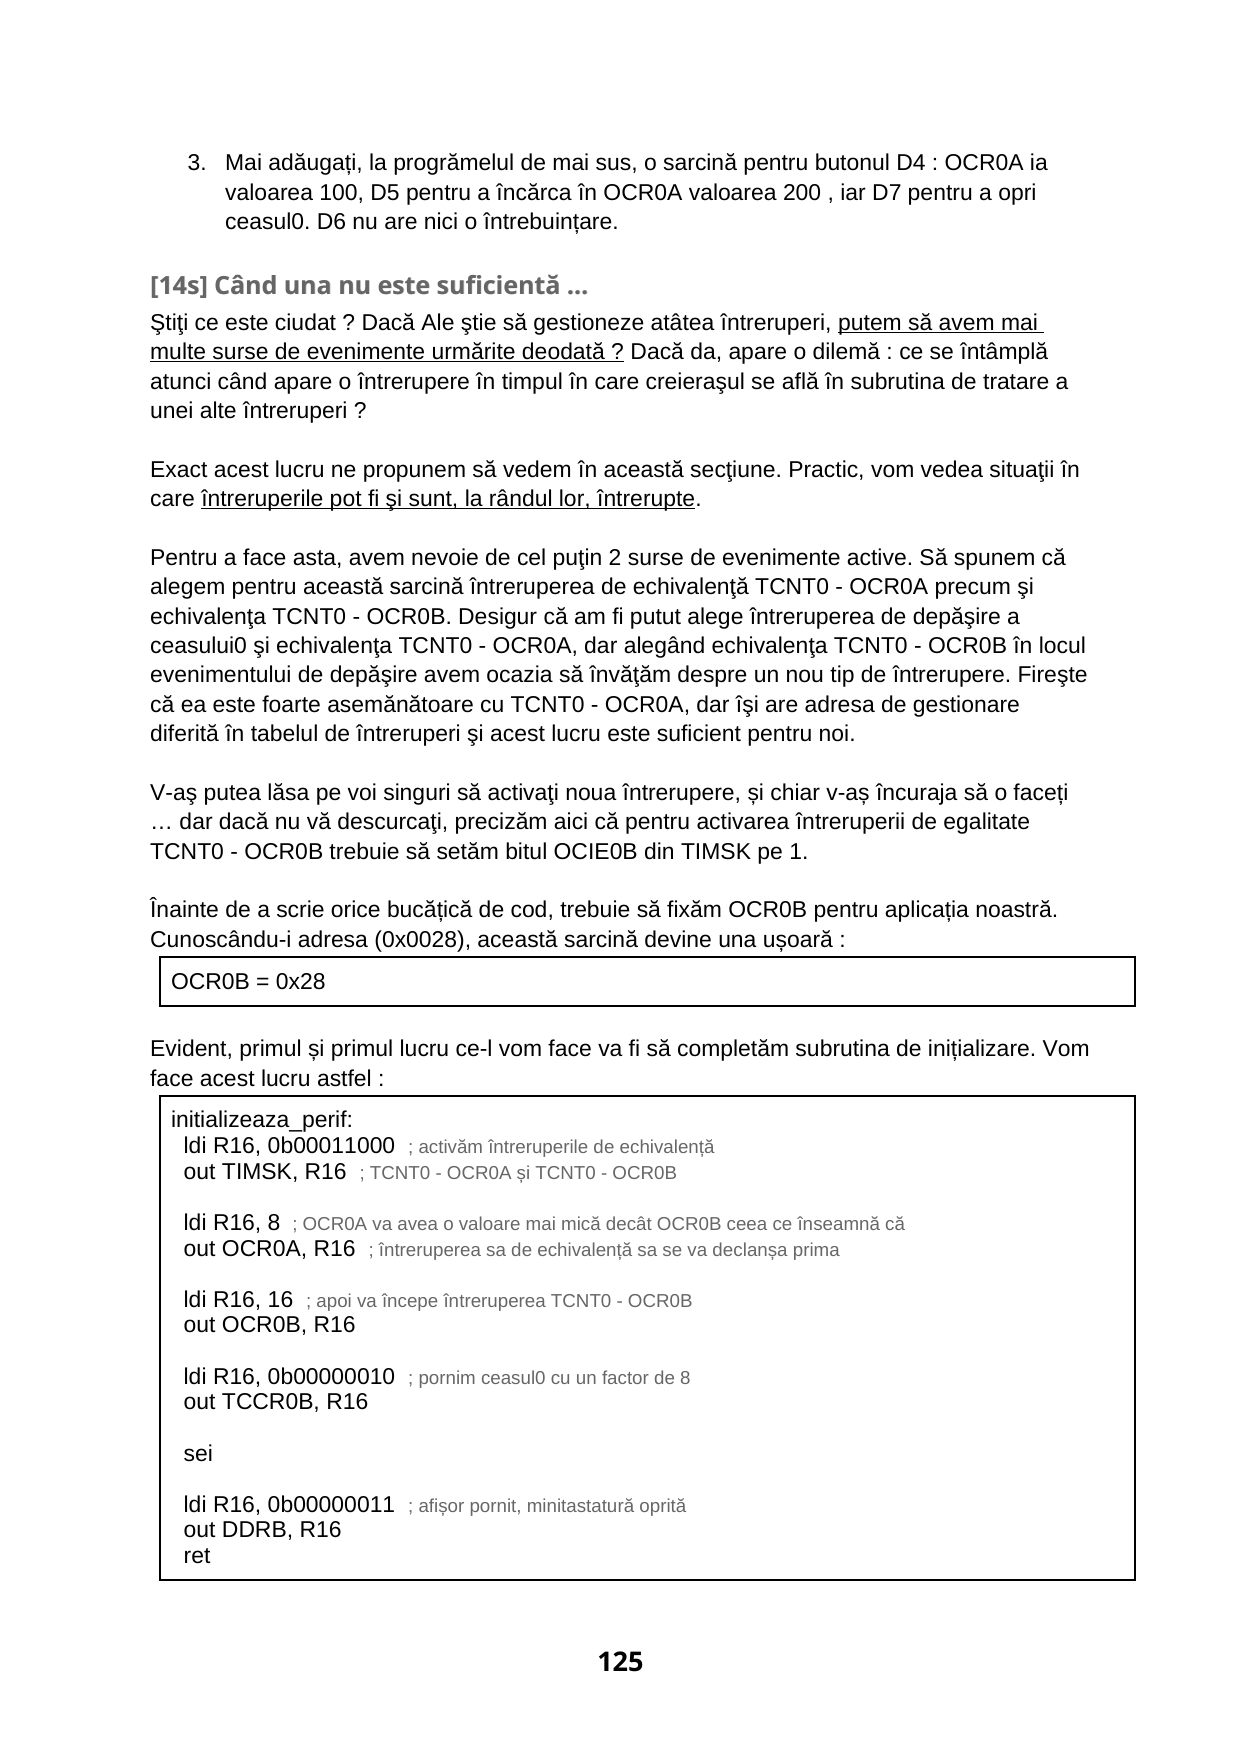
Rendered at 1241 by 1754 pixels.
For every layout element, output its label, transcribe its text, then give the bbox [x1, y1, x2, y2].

text Evident, primul și primul lucru ce-l vom face va fi să completăm subrutina de inițializare. Vom face acest lucru astfel : [150, 1036, 1091, 1091]
text Pentru a face asta, avem nevoie de cel puţin 2 surse de evenimente active. Să spunem că alegem pentru această sarcină întreruperea de echivalenţă TCNT0 - OCR0A precum şi echivalenţa TCNT0 - OCR0B. Desigur că am fi putut alege întreruperea de depăşire a ceasului0 şi echivalenţa TCNT0 - OCR0A, dar alegând echivalenţa TCNT0 - OCR0B în locul evenimentului de depăşire avem ocazia să învăţăm despre un nou tip de întrerupere. Fireşte că ea este foarte asemănătoare cu TCNT0 - OCR0A, dar îşi are adresa de gestionare diferită în tabelul de întreruperi şi acest lucru este suficient pentru noi. [150, 545, 1091, 747]
table_header OCR0B = 0x28 [161, 958, 1134, 1004]
text Înainte de a scrie orice bucățică de cod, trebuie să fixăm OCR0B pentru aplicația noastră. Cunoscându-i adresa (0x0028), această sarcină devine una ușoară : [150, 897, 1091, 952]
text Exact acest lucru ne propunem să vedem în această secţiune. Practic, vom vedea situaţii în care întreruperile pot fi şi sunt, la rândul lor, întrerupte. [150, 457, 1091, 512]
table_header initializeaza_perif: ldi R16, 0b00011000 ; activăm întreruperile de echivalență out TIMSK, R16 ; TCNT0 - OCR0A și TCNT0 - OCR0B ldi R16, 8 ; OCR0A va avea o valoare mai mică decât OCR0B ceea ce înseamnă că out OCR0A, R16 ; întreruperea sa de echivalență sa se va declanșa prima ldi R16, 16 ; apoi va începe întreruperea TCNT0 - OCR0B out OCR0B, R16 ldi R16, 0b00000010 ; pornim ceasul0 cu un factor de 8 out TCCR0B, R16 sei ldi R16, 0b00000011 ; afișor pornit, minitastatură oprită out DDRB, R16 ret [161, 1097, 1134, 1579]
text V-aş putea lăsa pe voi singuri să activaţi noua întrerupere, și chiar v-aș încuraja să o faceți … dar dacă nu vă descurcaţi, precizăm aici că pentru activarea întreruperii de egalitate TCNT0 - OCR0B trebuie să setăm bitul OCIE0B din TIMSK pe 1. [150, 780, 1091, 864]
subtitle [14s] Când una nu este suficientă … [150, 267, 1091, 301]
list Mai adăugați, la progrămelul de mai sus, o sarcină pentru butonul D4 : OCR0A ia valoarea 100, D5 pentru a încărca în OCR0A valoarea 200 , iar D7 pentru a opri ceasul0. D6 nu are nici o întrebuințare. [187, 150, 1091, 234]
text Ştiţi ce este ciudat ? Dacă Ale ştie să gestioneze atâtea întreruperi, putem să avem mai multe surse de evenimente urmărite deodată ? Dacă da, apare o dilemă : ce se întâmplă atunci când apare o întrerupere în timpul în care creieraşul se află în subrutina de tratare a unei alte întreruperi ? [150, 310, 1091, 423]
